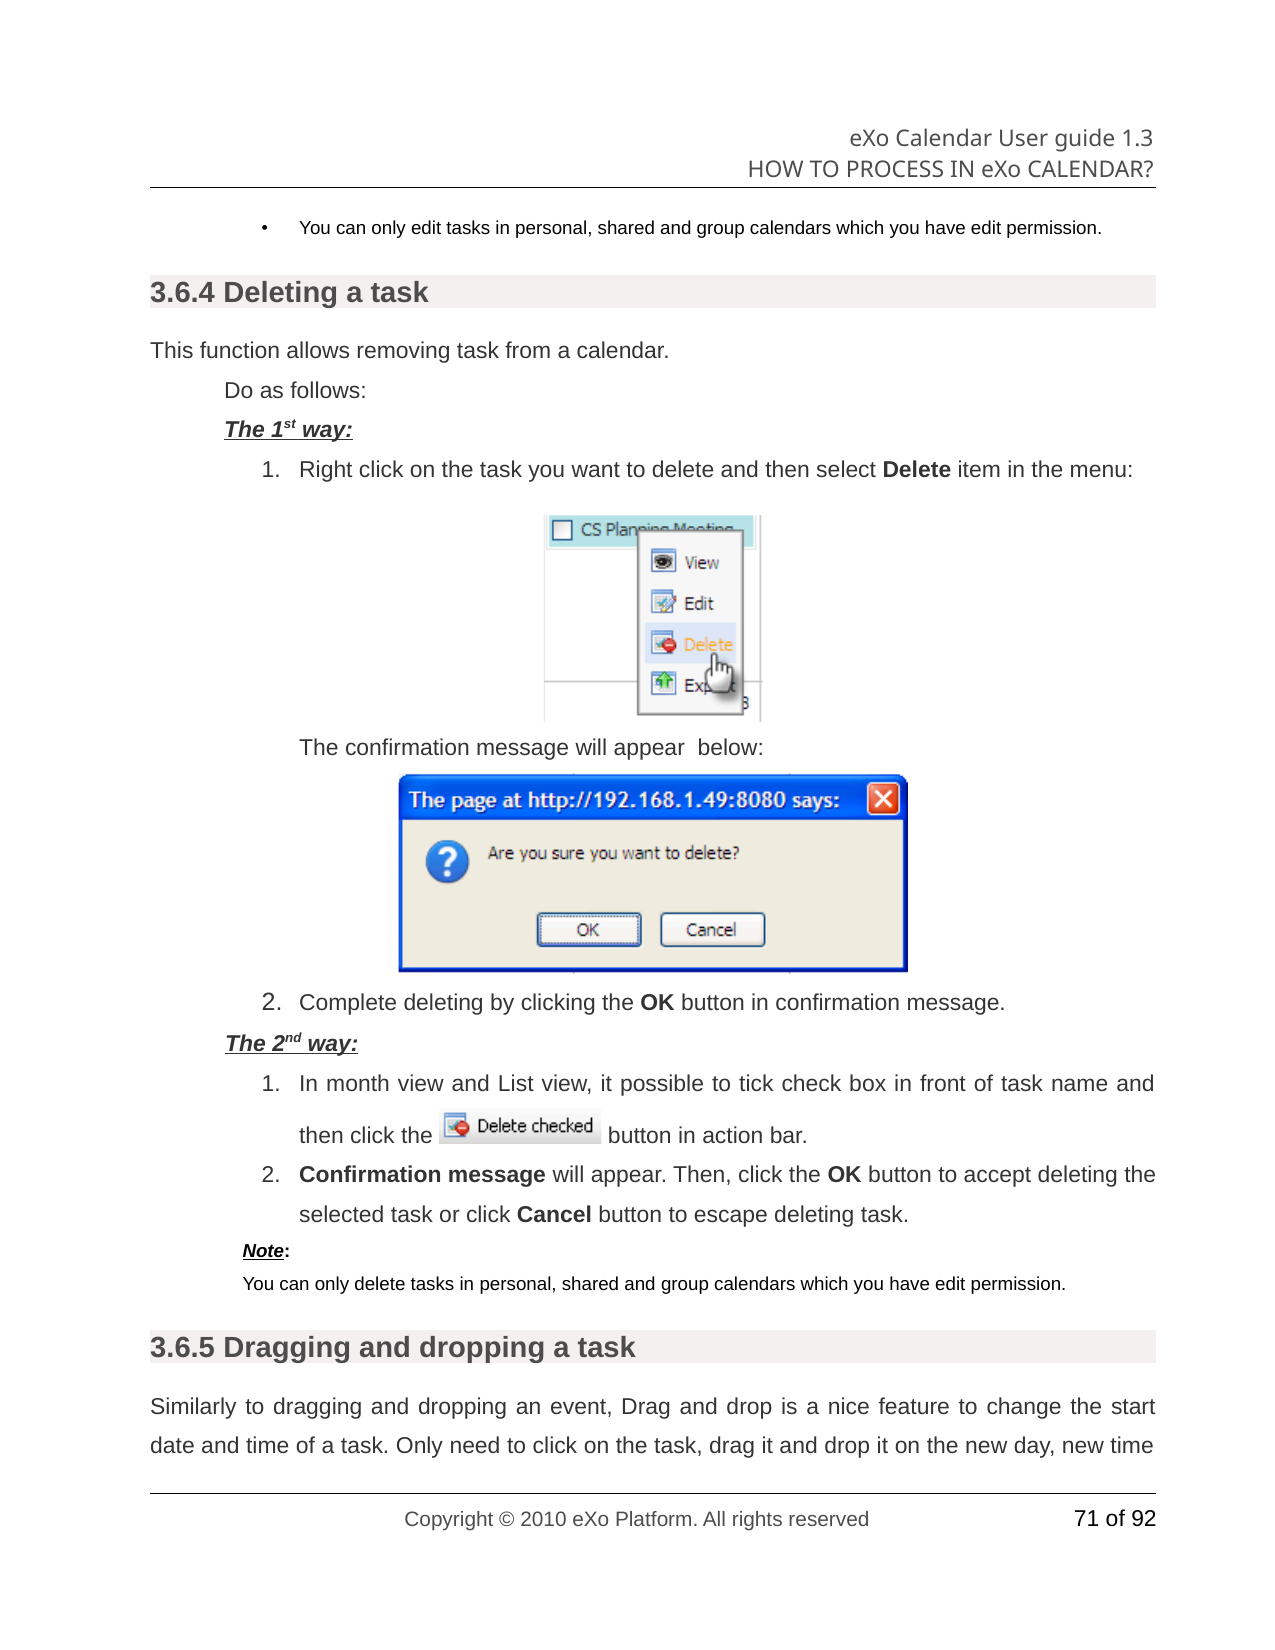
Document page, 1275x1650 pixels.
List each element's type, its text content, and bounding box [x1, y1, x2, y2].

list Complete deleting by clicking the OK button in confirmation message. [261, 974, 1156, 1016]
text Similarly to dragging and dropping an event, Drag and drop is a nice feature to change the start date and time of a task. Only need to click on the task, drag it and drop it on the new day, new time [150, 1393, 1156, 1458]
text Note: [242, 1240, 1156, 1262]
list You can only edit tasks in personal, shared and group calendars which you have edit permission. [261, 217, 1156, 239]
list Right click on the task you want to delete and then select Delete item in the menu: [261, 456, 1156, 482]
text Do as follows: [224, 377, 1156, 403]
picture [398, 773, 908, 974]
picture [543, 515, 763, 722]
list The 2nd way: [187, 1030, 1156, 1056]
subtitle Deleting a task [150, 275, 1156, 308]
picture [438, 1108, 602, 1144]
subtitle Dragging and dropping a task [150, 1330, 1156, 1363]
list The confirmation message will appear below: [261, 495, 1156, 761]
list Confirmation message will appear. Then, click the OK button to accept deleting the selected task or click Cancel button to escape deleting task. [261, 1161, 1156, 1227]
text You can only delete tasks in personal, shared and group calendars which you have edit permission. [242, 1273, 1156, 1294]
list In month view and List view, it possible to tick check box in front of task name and then click the button in action bar. [261, 1069, 1156, 1148]
text The 1st way: [224, 416, 1156, 443]
text This function allows removing task from a calendar. [150, 337, 1156, 364]
